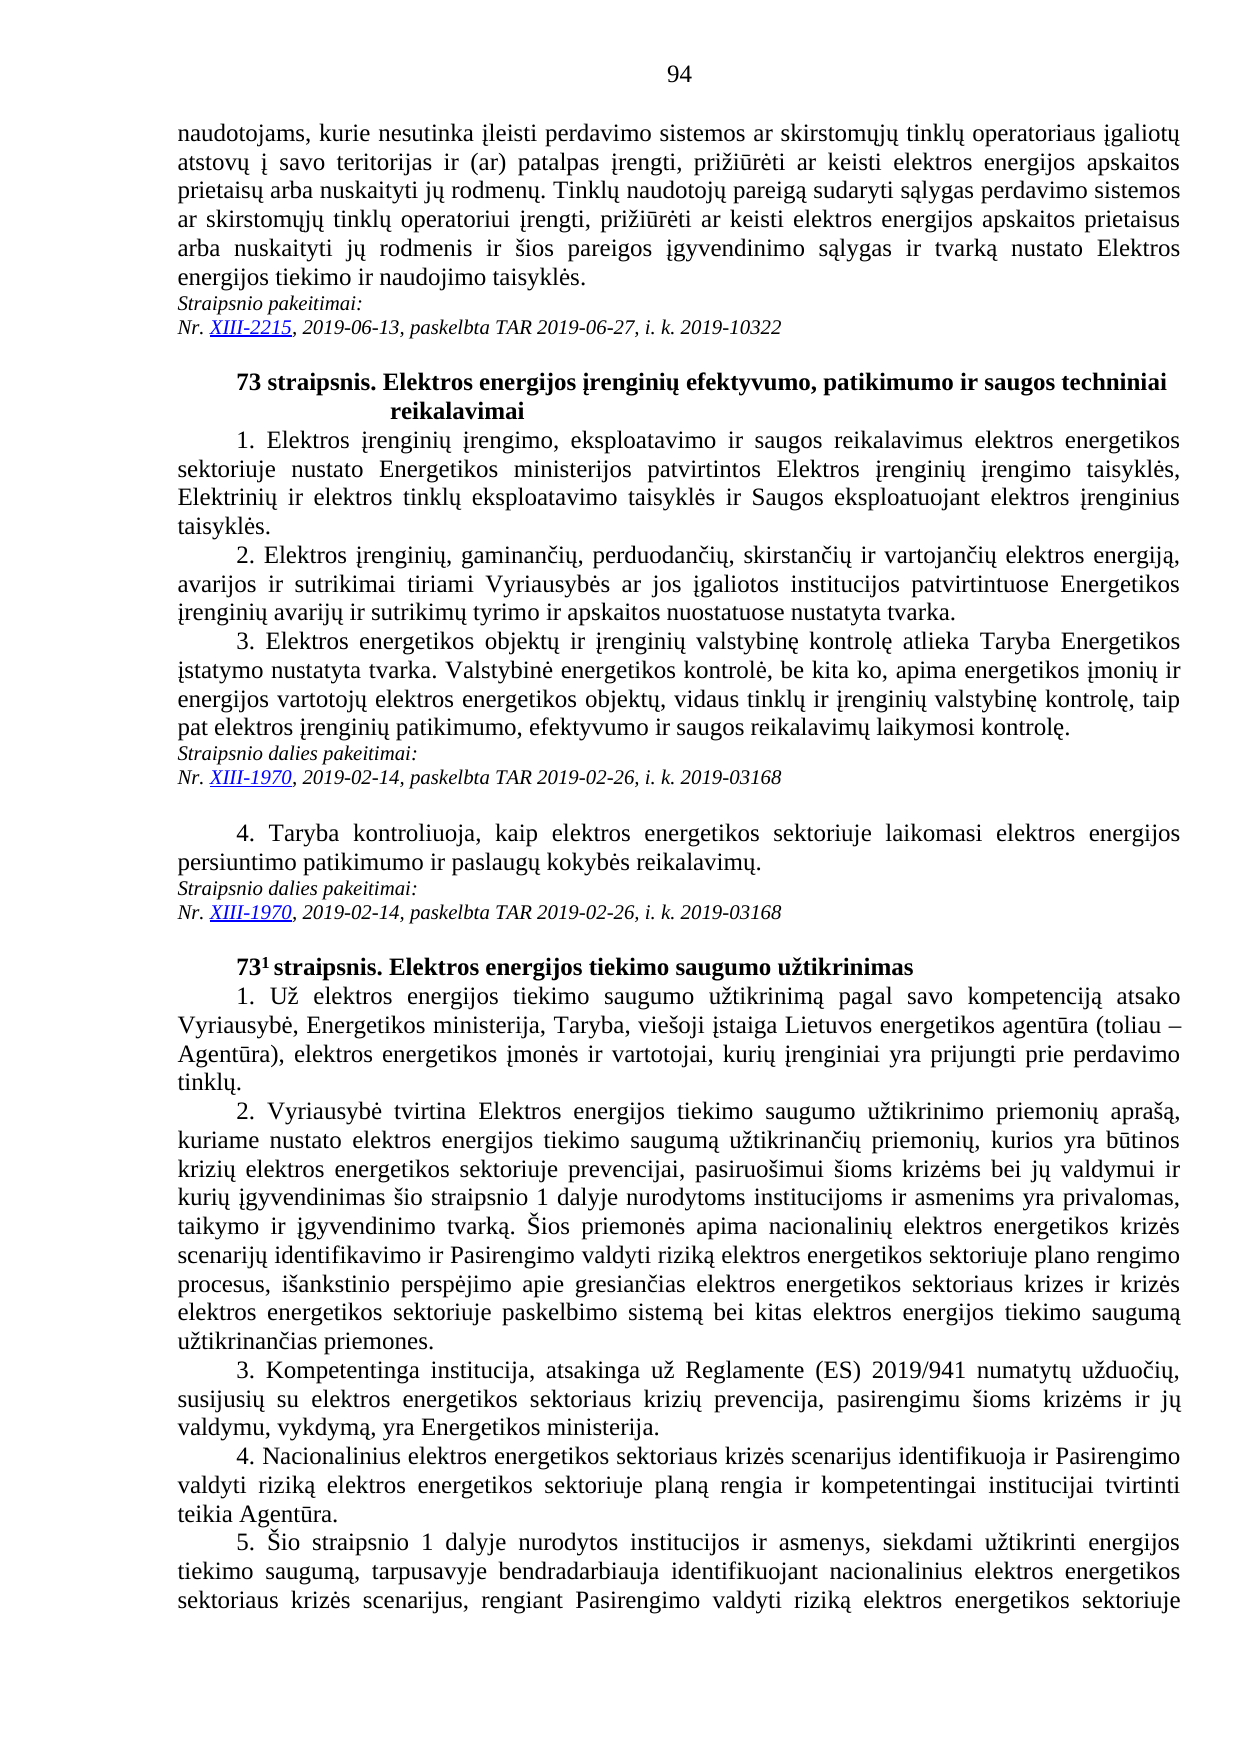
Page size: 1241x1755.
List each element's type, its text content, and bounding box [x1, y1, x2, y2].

text naudotojams, kurie nesutinka įleisti perdavimo sistemos ar skirstomųjų tinklų operatoriaus įgaliotų atstovų į savo teritorijas ir (ar) patalpas įrengti, prižiūrėti ar keisti elektros energijos apskaitos prietaisų arba nuskaityti jų rodmenų. Tinklų naudotojų pareigą sudaryti sąlygas perdavimo sistemos ar skirstomųjų tinklų operatoriui įrengti, prižiūrėti ar keisti elektros energijos apskaitos prietaisus arba nuskaityti jų rodmenis ir šios pareigos įgyvendinimo sąlygas ir tvarką nustato Elektros energijos tiekimo ir naudojimo taisyklės. [177, 118, 1181, 291]
text 2. Vyriausybė tvirtina Elektros energijos tiekimo saugumo užtikrinimo priemonių aprašą, kuriame nustato elektros energijos tiekimo saugumą užtikrinančių priemonių, kurios yra būtinos krizių elektros energetikos sektoriuje prevencijai, pasiruošimui šioms krizėms bei jų valdymui ir kurių įgyvendinimas šio straipsnio 1 dalyje nurodytoms institucijoms ir asmenims yra privalomas, taikymo ir įgyvendinimo tvarką. Šios priemonės apima nacionalinių elektros energetikos krizės scenarijų identifikavimo ir Pasirengimo valdyti riziką elektros energetikos sektoriuje plano rengimo procesus, išankstinio perspėjimo apie gresiančias elektros energetikos sektoriaus krizes ir krizės elektros energetikos sektoriuje paskelbimo sistemą bei kitas elektros energijos tiekimo saugumą užtikrinančias priemones. [177, 1096, 1181, 1355]
text 1. Elektros įrenginių įrengimo, eksploatavimo ir saugos reikalavimus elektros energetikos sektoriuje nustato Energetikos ministerijos patvirtintos Elektros įrenginių įrengimo taisyklės, Elektrinių ir elektros tinklų eksploatavimo taisyklės ir Saugos eksploatuojant elektros įrenginius taisyklės. [177, 425, 1181, 540]
text 3. Kompetentinga institucija, atsakinga už Reglamente (ES) 2019/941 numatytų užduočių, susijusių su elektros energetikos sektoriaus krizių prevencija, pasirengimu šioms krizėms ir jų valdymu, vykdymą, yra Energetikos ministerija. [177, 1355, 1181, 1441]
text 2. Elektros įrenginių, gaminančių, perduodančių, skirstančių ir vartojančių elektros energiją, avarijos ir sutrikimai tiriami Vyriausybės ar jos įgaliotos institucijos patvirtintuose Energetikos įrenginių avarijų ir sutrikimų tyrimo ir apskaitos nuostatuose nustatyta tvarka. [177, 540, 1181, 626]
text 5. Šio straipsnio 1 dalyje nurodytos institucijos ir asmenys, siekdami užtikrinti energijos tiekimo saugumą, tarpusavyje bendradarbiauja identifikuojant nacionalinius elektros energetikos sektoriaus krizės scenarijus, rengiant Pasirengimo valdyti riziką elektros energetikos sektoriuje [177, 1527, 1181, 1614]
text 4. Taryba kontroliuoja, kaip elektros energetikos sektoriuje laikomasi elektros energijos persiuntimo patikimumo ir paslaugų kokybės reikalavimų. [177, 818, 1181, 876]
text 731 straipsnis. Elektros energijos tiekimo saugumo užtikrinimas [177, 952, 1181, 981]
text 4. Nacionalinius elektros energetikos sektoriaus krizės scenarijus identifikuoja ir Pasirengimo valdyti riziką elektros energetikos sektoriuje planą rengia ir kompetentingai institucijai tvirtinti teikia Agentūra. [177, 1441, 1181, 1527]
text 73 straipsnis. Elektros energijos įrenginių efektyvumo, patikimumo ir saugos techniniai reikalavimai [236, 367, 1181, 425]
text Straipsnio pakeitimai: [177, 291, 1181, 315]
text Nr. XIII-1970, 2019-02-14, paskelbta TAR 2019-02-26, i. k. 2019-03168 [177, 765, 1181, 789]
text 3. Elektros energetikos objektų ir įrenginių valstybinę kontrolę atlieka Taryba Energetikos įstatymo nustatyta tvarka. Valstybinė energetikos kontrolė, be kita ko, apima energetikos įmonių ir energijos vartotojų elektros energetikos objektų, vidaus tinklų ir įrenginių valstybinę kontrolę, taip pat elektros įrenginių patikimumo, efektyvumo ir saugos reikalavimų laikymosi kontrolę. [177, 626, 1181, 741]
text Straipsnio dalies pakeitimai: [177, 741, 1181, 765]
text Nr. XIII-1970, 2019-02-14, paskelbta TAR 2019-02-26, i. k. 2019-03168 [177, 900, 1181, 924]
text 1. Už elektros energijos tiekimo saugumo užtikrinimą pagal savo kompetenciją atsako Vyriausybė, Energetikos ministerija, Taryba, viešoji įstaiga Lietuvos energetikos agentūra (toliau – Agentūra), elektros energetikos įmonės ir vartotojai, kurių įrenginiai yra prijungti prie perdavimo tinklų. [177, 981, 1181, 1096]
text Straipsnio dalies pakeitimai: [177, 876, 1181, 900]
text Nr. XIII-2215, 2019-06-13, paskelbta TAR 2019-06-27, i. k. 2019-10322 [177, 315, 1181, 339]
